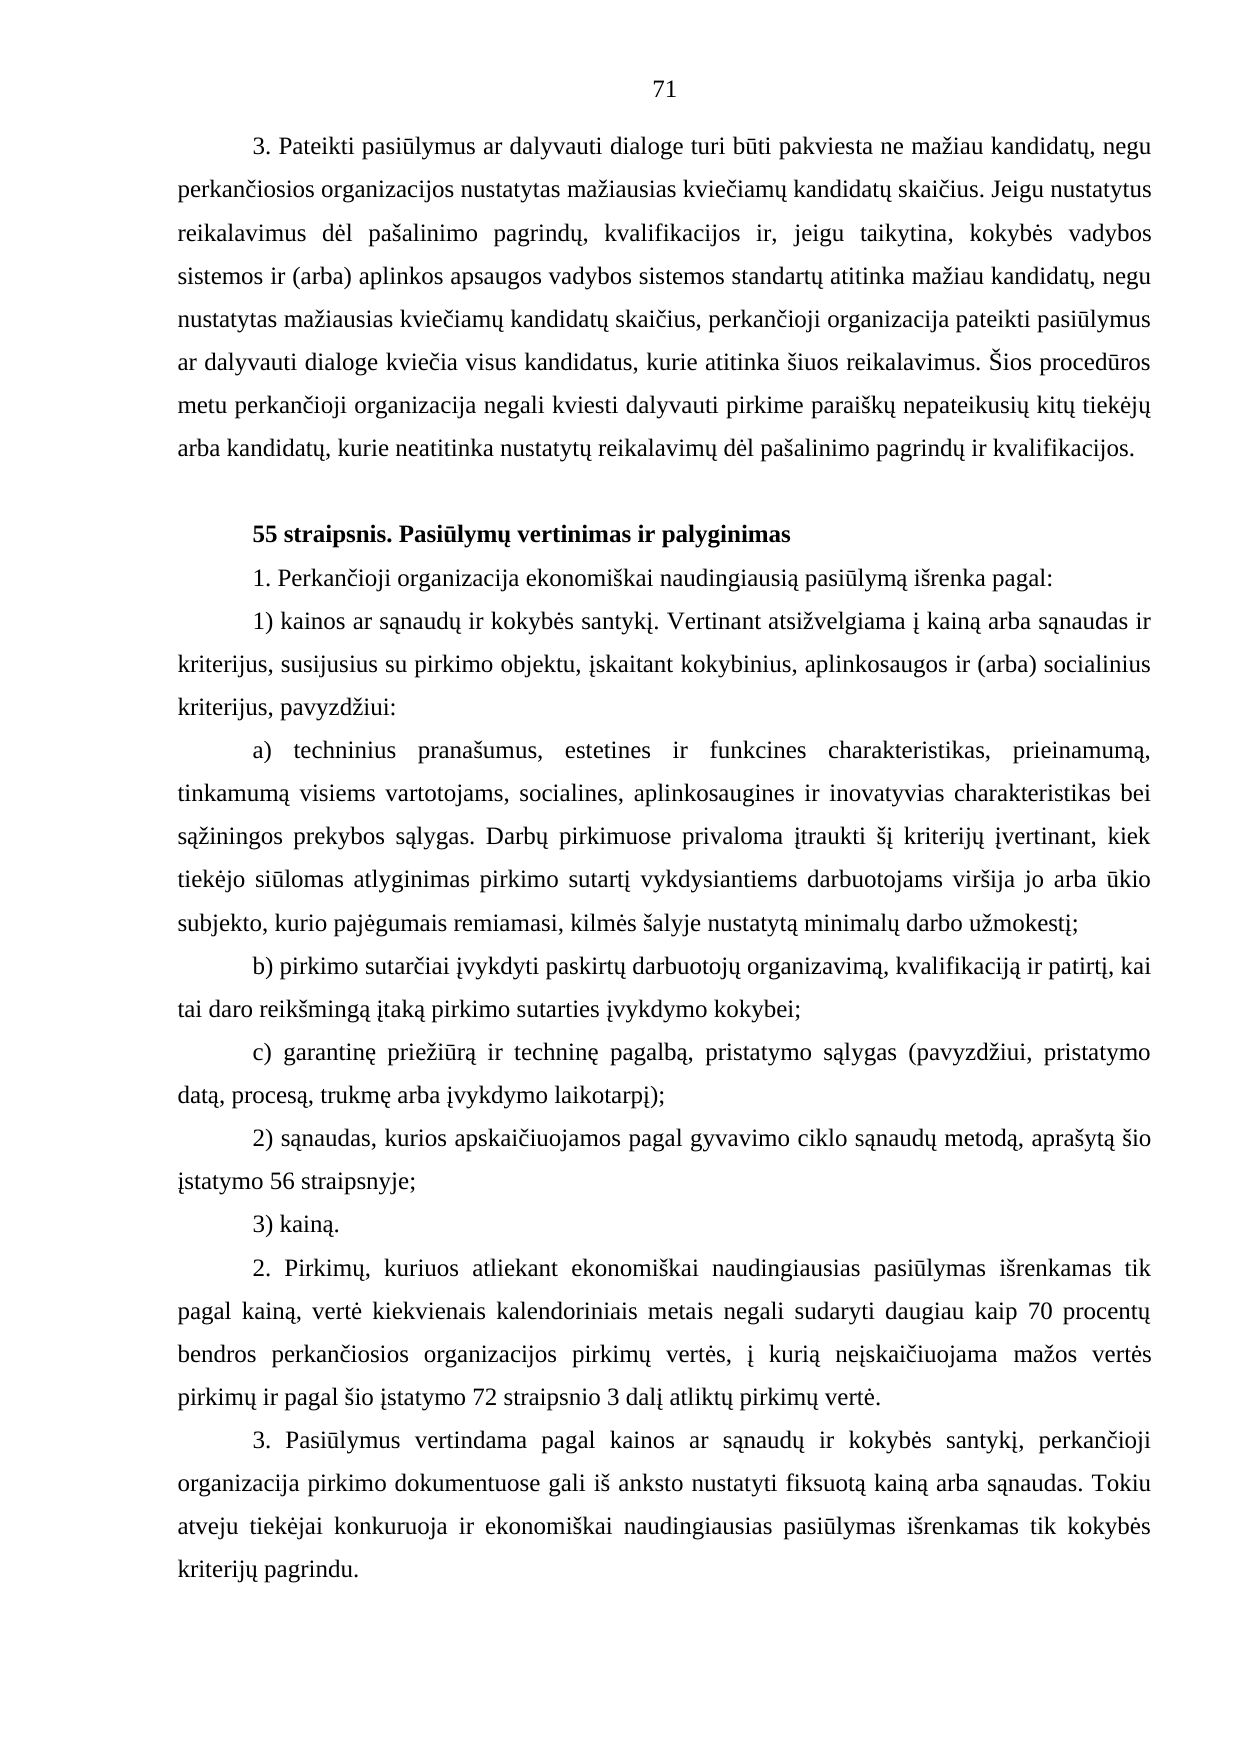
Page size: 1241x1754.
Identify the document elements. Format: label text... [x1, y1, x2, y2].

text 1) kainos ar sąnaudų ir kokybės santykį. Vertinant atsižvelgiama į kainą arba sąnaudas ir kriterijus, susijusius su pirkimo objektu, įskaitant kokybinius, aplinkosaugos ir (arba) socialinius kriterijus, pavyzdžiui: [177, 606, 1152, 721]
text 2) sąnaudas, kurios apskaičiuojamos pagal gyvavimo ciklo sąnaudų metodą, aprašytą šio įstatymo 56 straipsnyje; [177, 1123, 1152, 1195]
text 3. Pateikti pasiūlymus ar dalyvauti dialoge turi būti pakviesta ne mažiau kandidatų, negu perkančiosios organizacijos nustatytas mažiausias kviečiamų kandidatų skaičius. Jeigu nustatytus reikalavimus dėl pašalinimo pagrindų, kvalifikacijos ir, jeigu taikytina, kokybės vadybos sistemos ir (arba) aplinkos apsaugos vadybos sistemos standartų atitinka mažiau kandidatų, negu nustatytas mažiausias kviečiamų kandidatų skaičius, perkančioji organizacija pateikti pasiūlymus ar dalyvauti dialoge kviečia visus kandidatus, kurie atitinka šiuos reikalavimus. Šios procedūros metu perkančioji organizacija negali kviesti dalyvauti pirkime paraiškų nepateikusių kitų tiekėjų arba kandidatų, kurie neatitinka nustatytų reikalavimų dėl pašalinimo pagrindų ir kvalifikacijos. [177, 131, 1152, 462]
text 1. Perkančioji organizacija ekonomiškai naudingiausią pasiūlymą išrenka pagal: [177, 563, 1152, 591]
text 2. Pirkimų, kuriuos atliekant ekonomiškai naudingiausias pasiūlymas išrenkamas tik pagal kainą, vertė kiekvienais kalendoriniais metais negali sudaryti daugiau kaip 70 procentų bendros perkančiosios organizacijos pirkimų vertės, į kurią neįskaičiuojama mažos vertės pirkimų ir pagal šio įstatymo 72 straipsnio 3 dalį atliktų pirkimų vertė. [177, 1253, 1152, 1411]
text b) pirkimo sutarčiai įvykdyti paskirtų darbuotojų organizavimą, kvalifikaciją ir patirtį, kai tai daro reikšmingą įtaką pirkimo sutarties įvykdymo kokybei; [177, 951, 1152, 1023]
text 3) kainą. [177, 1209, 1152, 1238]
text 55 straipsnis. Pasiūlymų vertinimas ir palyginimas [177, 519, 1152, 548]
text c) garantinę priežiūrą ir techninę pagalbą, pristatymo sąlygas (pavyzdžiui, pristatymo datą, procesą, trukmę arba įvykdymo laikotarpį); [177, 1037, 1152, 1109]
text 3. Pasiūlymus vertindama pagal kainos ar sąnaudų ir kokybės santykį, perkančioji organizacija pirkimo dokumentuose gali iš anksto nustatyti fiksuotą kainą arba sąnaudas. Tokiu atveju tiekėjai konkuruoja ir ekonomiškai naudingiausias pasiūlymas išrenkamas tik kokybės kriterijų pagrindu. [177, 1425, 1152, 1583]
text a) techninius pranašumus, estetines ir funkcines charakteristikas, prieinamumą, tinkamumą visiems vartotojams, socialines, aplinkosaugines ir inovatyvias charakteristikas bei sąžiningos prekybos sąlygas. Darbų pirkimuose privaloma įtraukti šį kriterijų įvertinant, kiek tiekėjo siūlomas atlyginimas pirkimo sutartį vykdysiantiems darbuotojams viršija jo arba ūkio subjekto, kurio pajėgumais remiamasi, kilmės šalyje nustatytą minimalų darbo užmokestį; [177, 735, 1152, 936]
